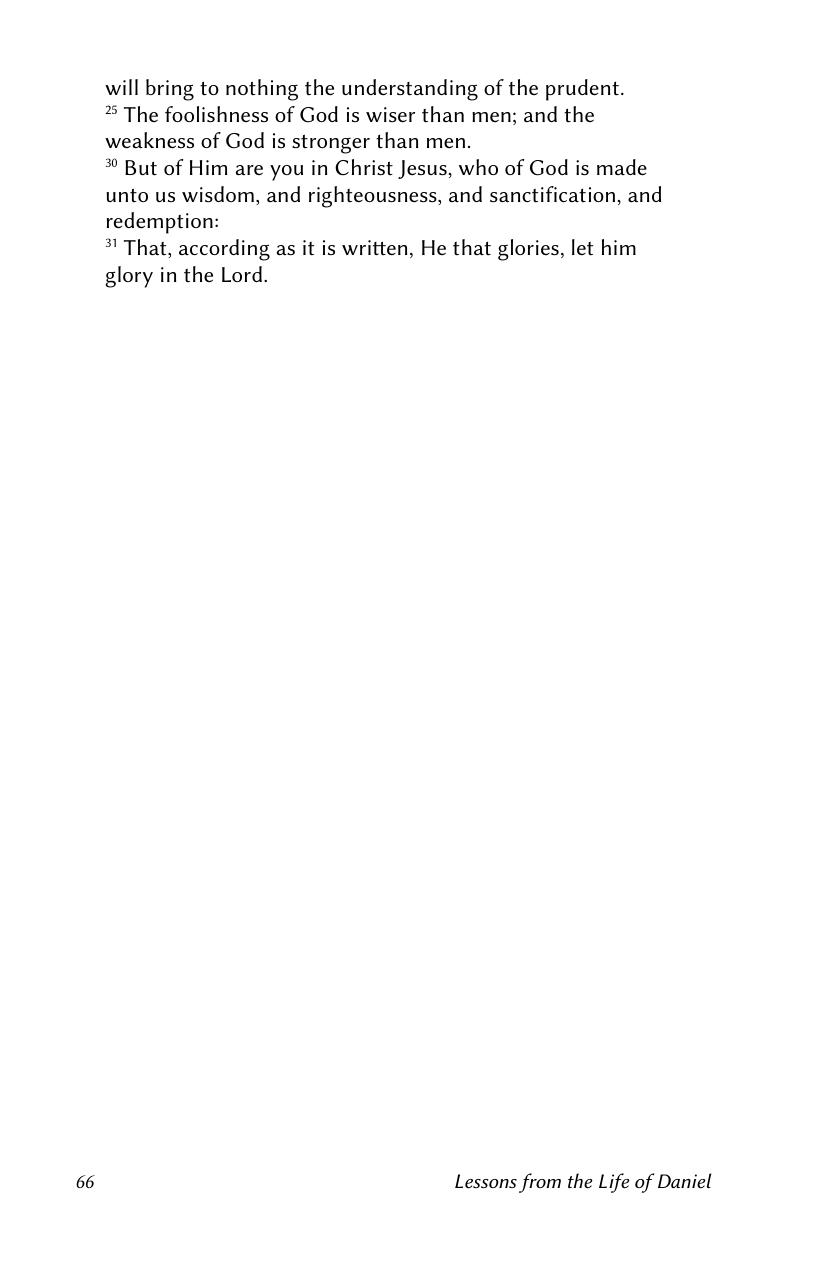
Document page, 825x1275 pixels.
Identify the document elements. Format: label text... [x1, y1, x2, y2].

text will bring to nothing the understanding of the prudent. [105, 75, 682, 101]
text 25 The foolishness of God is wiser than men; and the weakness of God is stronger than men. [105, 102, 682, 154]
text 30 But of Him are you in Christ Jesus, who of God is made unto us wisdom, and righteousness, and sanctification, and redemption: [105, 155, 682, 234]
text 31 That, according as it is written, He that glories, let him glory in the Lord. [105, 235, 682, 288]
